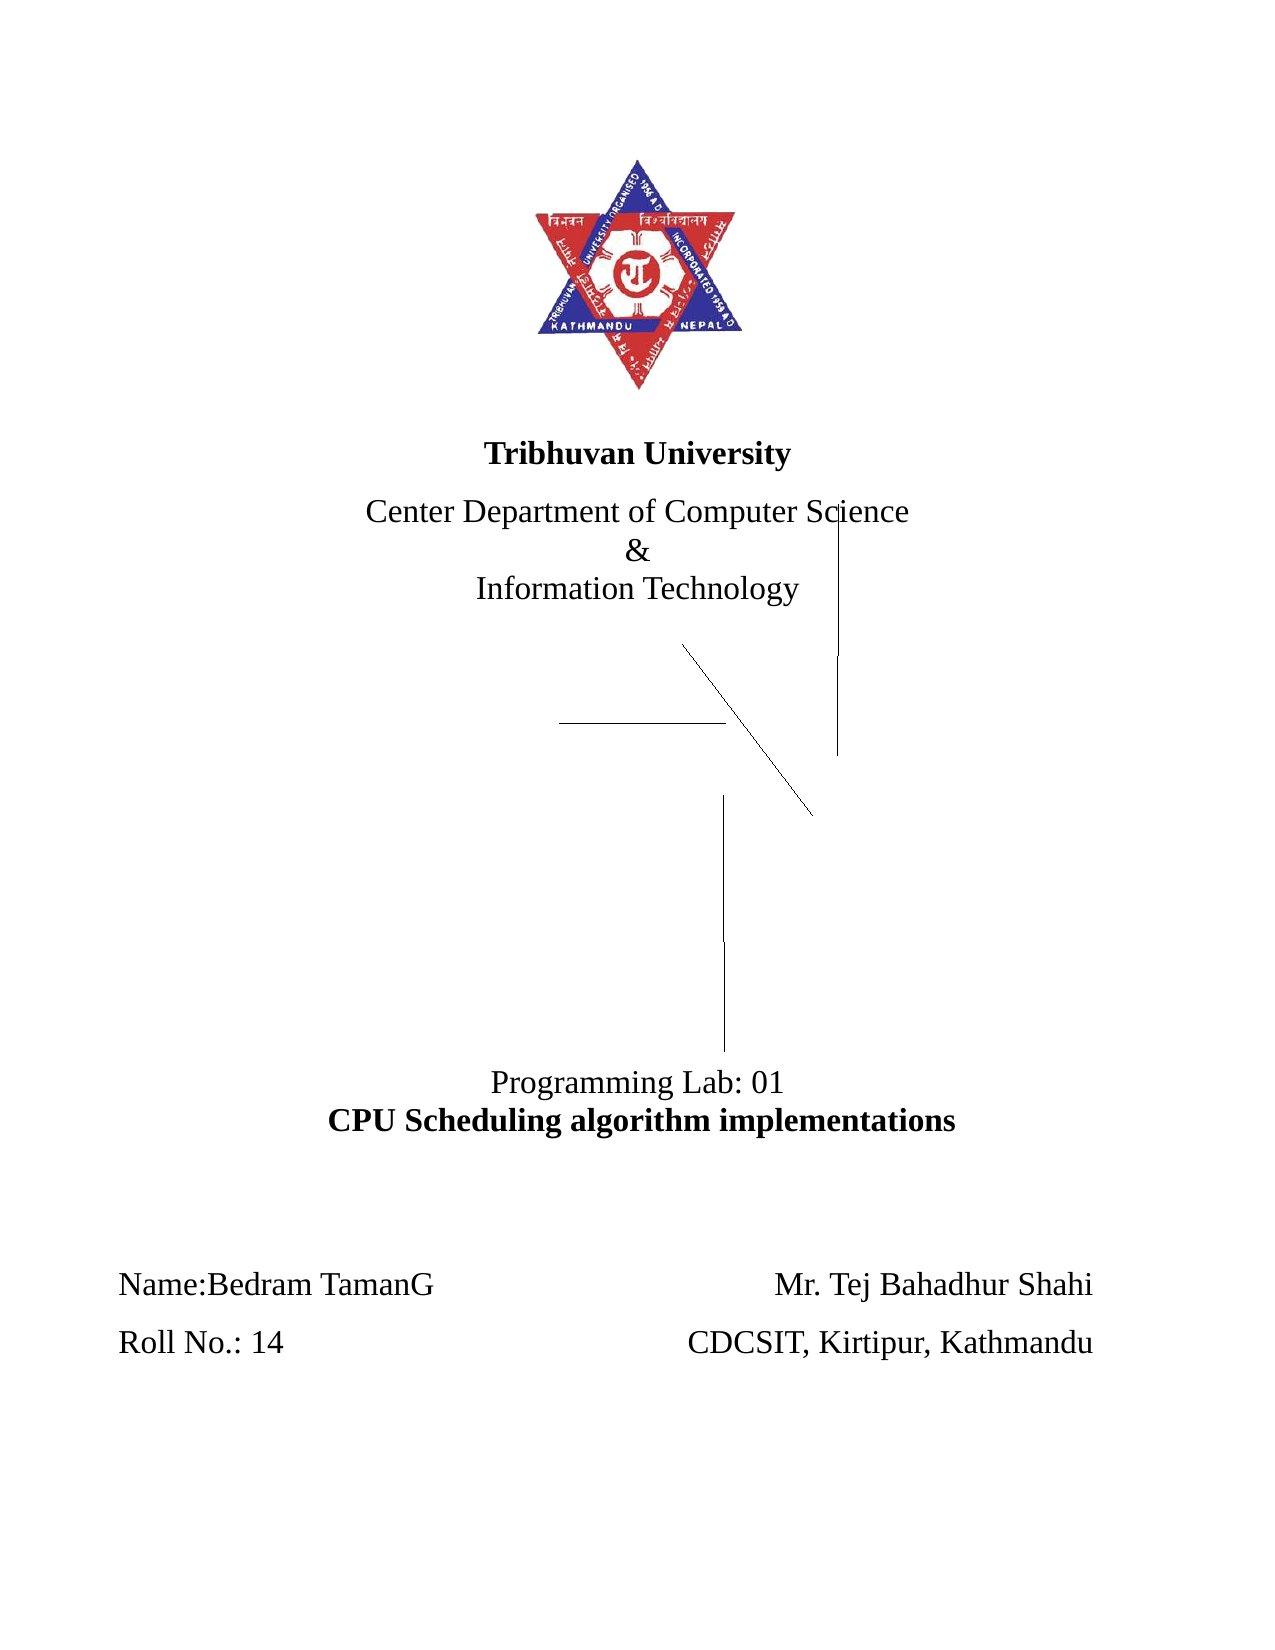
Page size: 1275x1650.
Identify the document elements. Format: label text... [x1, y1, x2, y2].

text Tribhuvan University [118, 433, 1157, 472]
text [839, 568, 1157, 606]
table_cell Roll No.: 14 [118, 1322, 540, 1380]
table_header Mr. Tej Bahadhur Shahi [540, 1264, 1093, 1322]
text Center Department of Computer Science [118, 491, 1157, 530]
text CPU Scheduling algorithm implementations [118, 1100, 1157, 1139]
text Information Technology [118, 568, 838, 606]
text & [118, 530, 838, 568]
text Programming Lab: 01 [118, 1062, 1157, 1100]
text [839, 530, 1157, 568]
table_cell CDCSIT, Kirtipur, Kathmandu [540, 1322, 1093, 1380]
table_header Name:Bedram TamanG [118, 1264, 540, 1322]
picture [513, 150, 762, 408]
